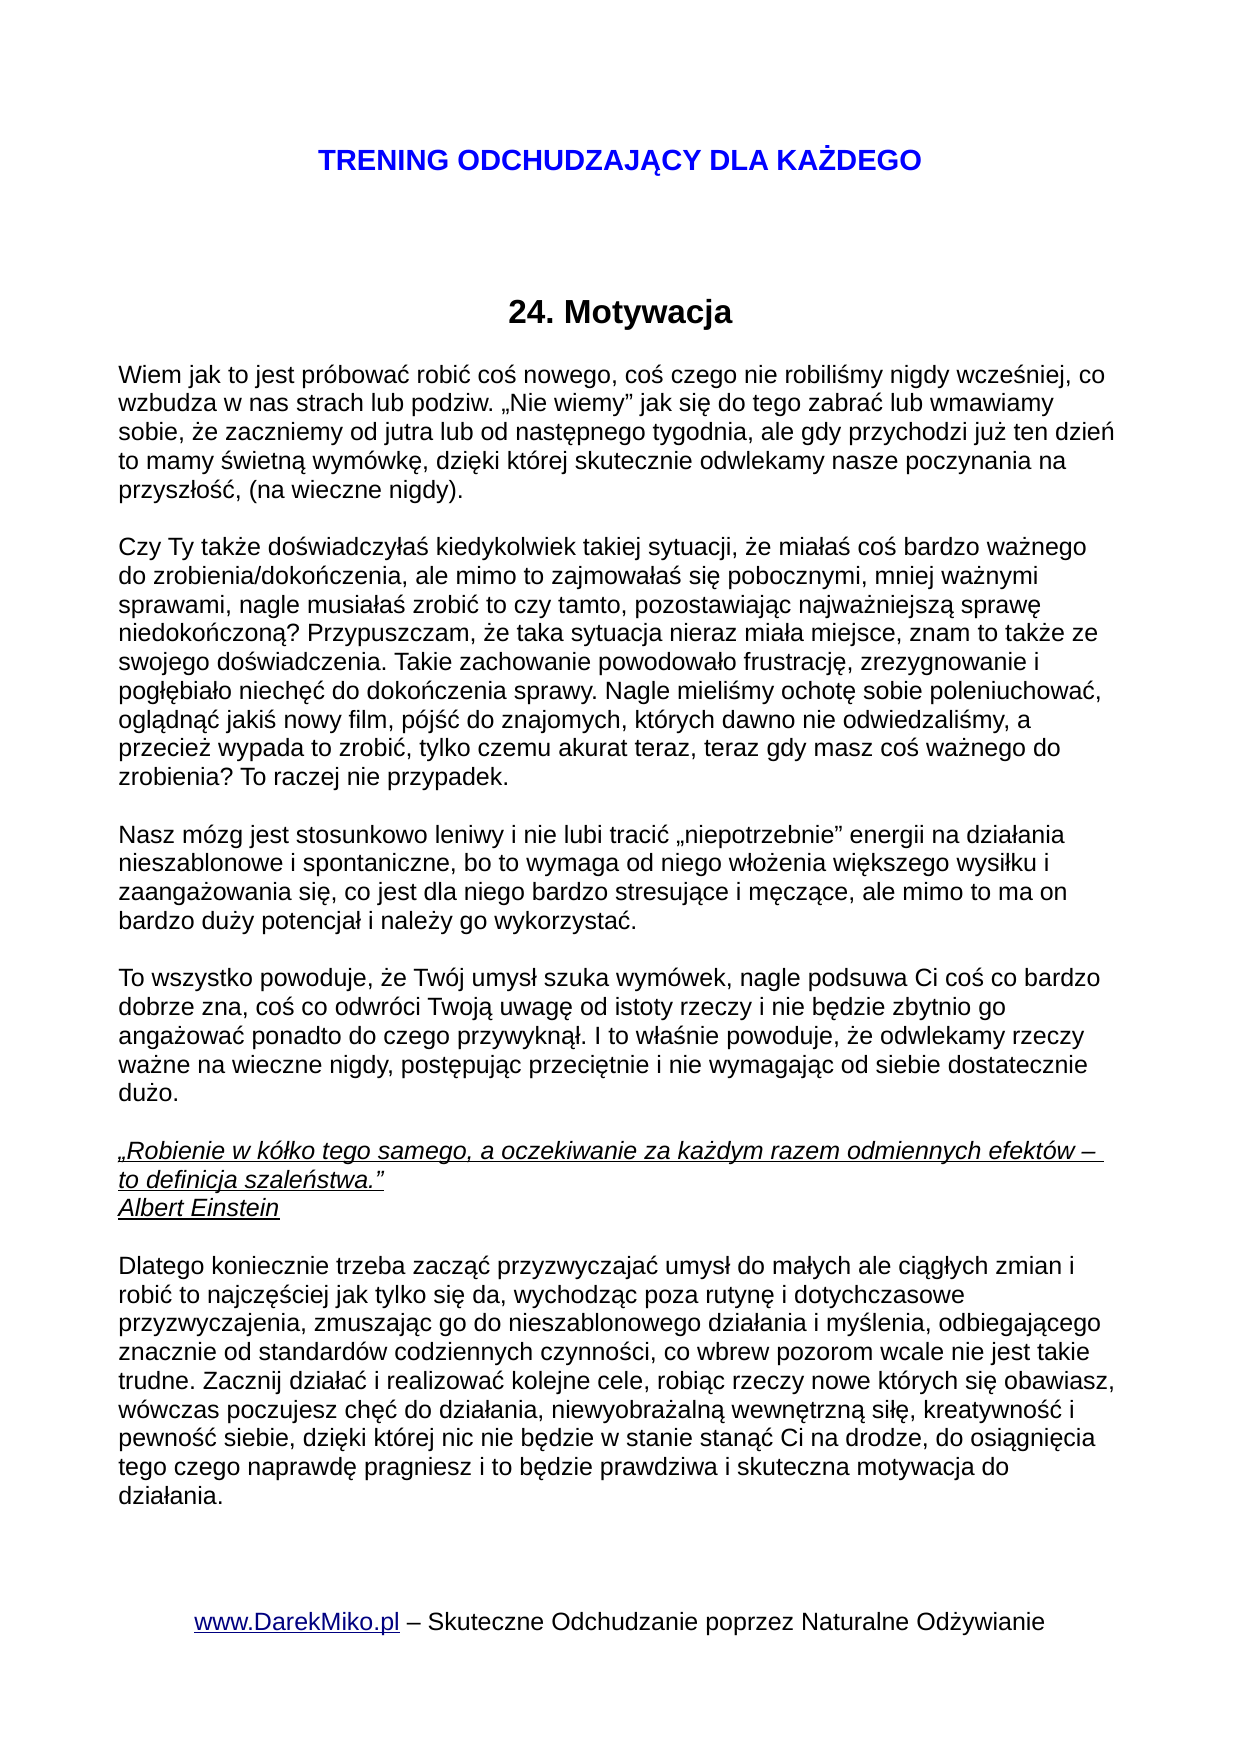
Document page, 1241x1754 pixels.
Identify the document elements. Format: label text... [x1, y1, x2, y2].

text Nasz mózg jest stosunkowo leniwy i nie lubi tracić „niepotrzebnie” energii na działania nieszablonowe i spontaniczne, bo to wymaga od niego włożenia większego wysiłku i zaangażowania się, co jest dla niego bardzo stresujące i męczące, ale mimo to ma on bardzo duży potencjał i należy go wykorzystać. [118, 819, 1122, 934]
text 24. Motywacja [118, 292, 1122, 331]
text Czy Ty także doświadczyłaś kiedykolwiek takiej sytuacji, że miałaś coś bardzo ważnego do zrobienia/dokończenia, ale mimo to zajmowałaś się pobocznymi, mniej ważnymi sprawami, nagle musiałaś zrobić to czy tamto, pozostawiając najważniejszą sprawę niedokończoną? Przypuszczam, że taka sytuacja nieraz miała miejsce, znam to także ze swojego doświadczenia. Takie zachowanie powodowało frustrację, zrezygnowanie i pogłębiało niechęć do dokończenia sprawy. Nagle mieliśmy ochotę sobie poleniuchować, oglądnąć jakiś nowy film, pójść do znajomych, których dawno nie odwiedzaliśmy, a przecież wypada to zrobić, tylko czemu akurat teraz, teraz gdy masz coś ważnego do zrobienia? To raczej nie przypadek. [118, 532, 1122, 791]
text Albert Einstein [118, 1193, 1122, 1222]
text Wiem jak to jest próbować robić coś nowego, coś czego nie robiliśmy nigdy wcześniej, co wzbudza w nas strach lub podziw. „Nie wiemy” jak się do tego zabrać lub wmawiamy sobie, że zaczniemy od jutra lub od następnego tygodnia, ale gdy przychodzi już ten dzień to mamy świetną wymówkę, dzięki której skutecznie odwlekamy nasze poczynania na przyszłość, (na wieczne nigdy). [118, 359, 1122, 503]
text „Robienie w kółko tego samego, a oczekiwanie za każdym razem odmiennych efektów – to definicja szaleństwa.” [118, 1136, 1122, 1193]
text To wszystko powoduje, że Twój umysł szuka wymówek, nagle podsuwa Ci coś co bardzo dobrze zna, coś co odwróci Twoją uwagę od istoty rzeczy i nie będzie zbytnio go angażować ponadto do czego przywyknął. I to właśnie powoduje, że odwlekamy rzeczy ważne na wieczne nigdy, postępując przeciętnie i nie wymagając od siebie dostatecznie dużo. [118, 963, 1122, 1107]
text Dlatego koniecznie trzeba zacząć przyzwyczajać umysł do małych ale ciągłych zmian i robić to najczęściej jak tylko się da, wychodząc poza rutynę i dotychczasowe przyzwyczajenia, zmuszając go do nieszablonowego działania i myślenia, odbiegającego znacznie od standardów codziennych czynności, co wbrew pozorom wcale nie jest takie trudne. Zacznij działać i realizować kolejne cele, robiąc rzeczy nowe których się obawiasz, wówczas poczujesz chęć do działania, niewyobrażalną wewnętrzną siłę, kreatywność i pewność siebie, dzięki której nic nie będzie w stanie stanąć Ci na drodze, do osiągnięcia tego czego naprawdę pragniesz i to będzie prawdziwa i skuteczna motywacja do działania. [118, 1251, 1122, 1509]
